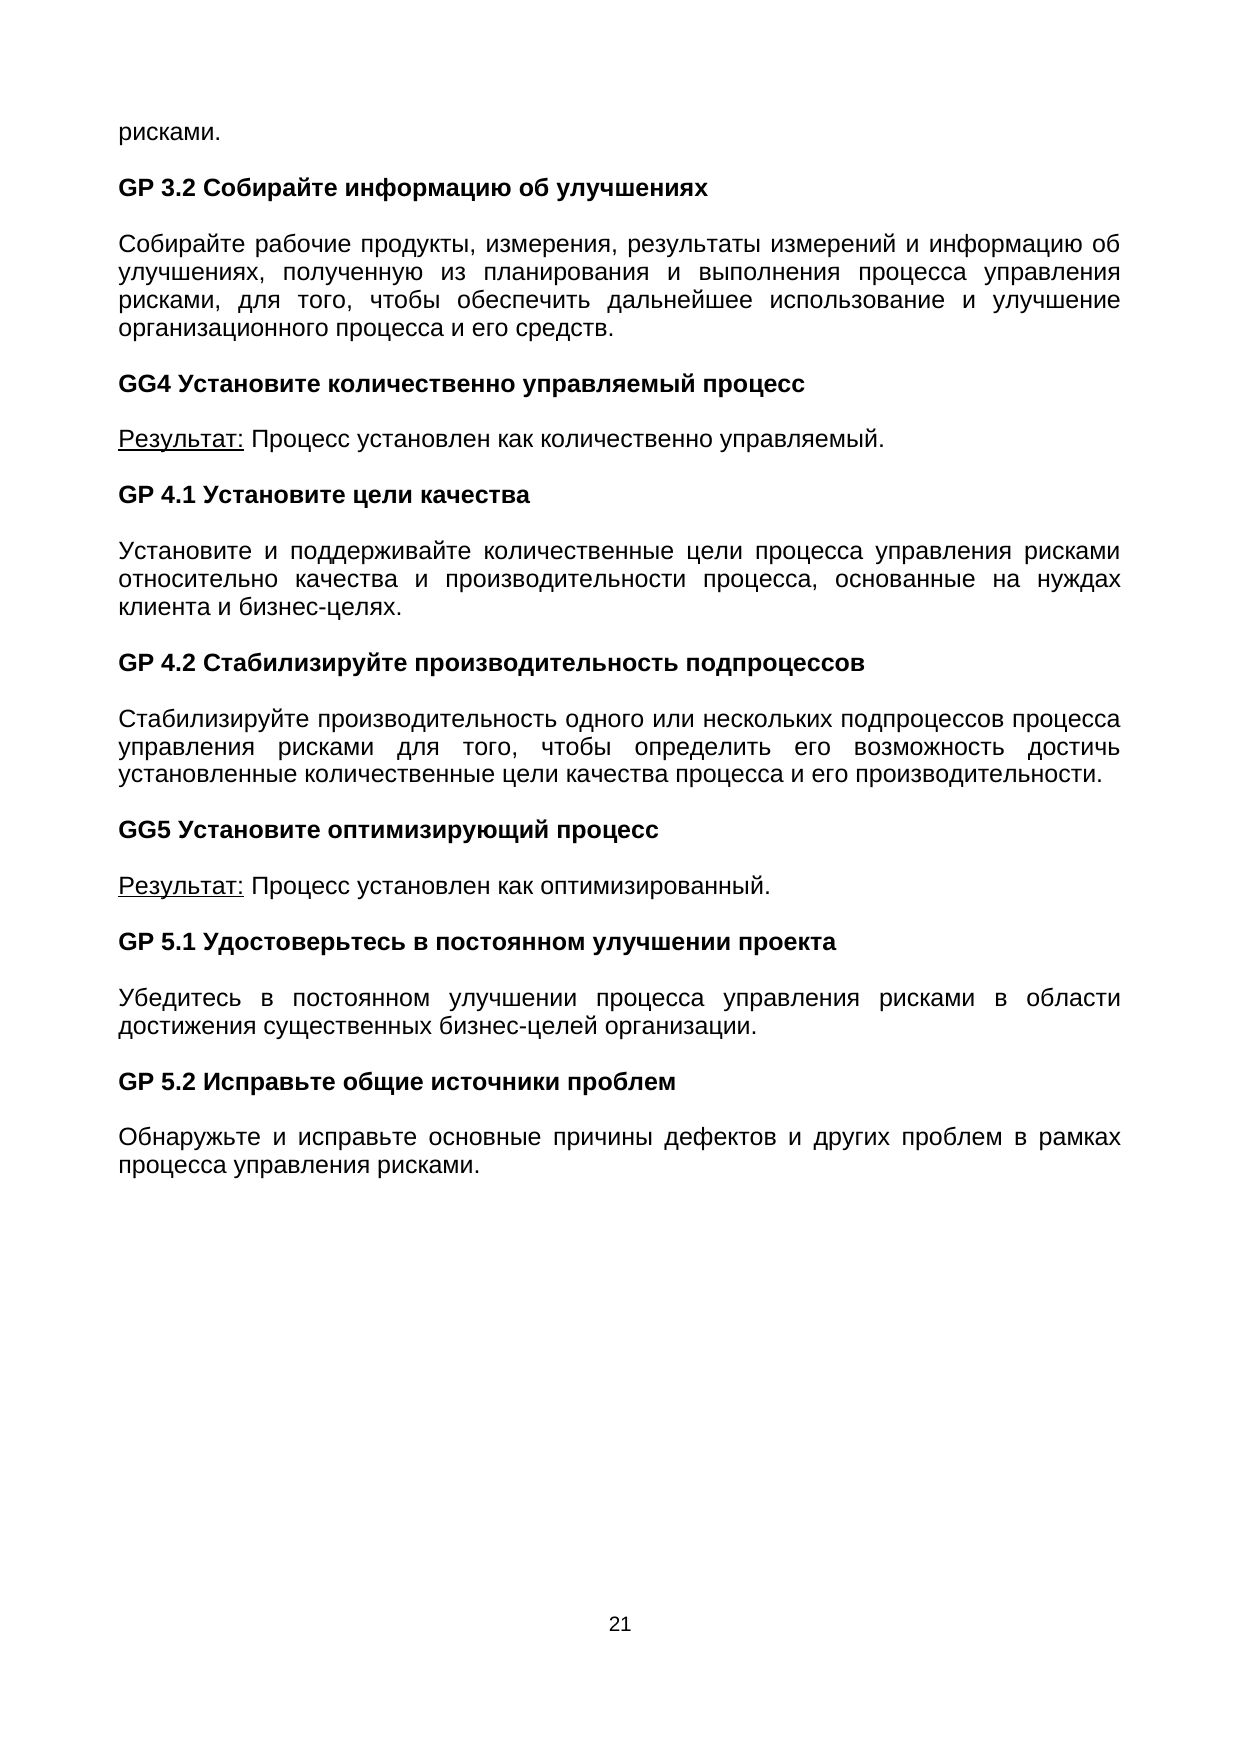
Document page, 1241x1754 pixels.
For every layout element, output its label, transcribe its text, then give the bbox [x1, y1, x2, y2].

text GG5 Установите оптимизирующий процесс [118, 816, 1122, 844]
text Результат: Процесс установлен как оптимизированный. [118, 872, 1122, 900]
text рисками. [118, 118, 1122, 146]
text Установите и поддерживайте количественные цели процесса управления рисками относительно качества и производительности процесса, основанные на нуждах клиента и бизнес-целях. [118, 537, 1122, 621]
text Результат: Процесс установлен как количественно управляемый. [118, 425, 1122, 453]
text GG4 Установите количественно управляемый процесс [118, 369, 1122, 397]
text GP 4.2 Стабилизируйте производительность подпроцессов [118, 648, 1122, 676]
text Стабилизируйте производительность одного или нескольких подпроцессов процесса управления рисками для того, чтобы определить его возможность достичь установленные количественные цели качества процесса и его производительности. [118, 704, 1122, 788]
text Собирайте рабочие продукты, измерения, результаты измерений и информацию об улучшениях, полученную из планирования и выполнения процесса управления рисками, для того, чтобы обеспечить дальнейшее использование и улучшение организационного процесса и его средств. [118, 230, 1122, 341]
text GP 4.1 Установите цели качества [118, 481, 1122, 509]
text Убедитесь в постоянном улучшении процесса управления рисками в области достижения существенных бизнес-целей организации. [118, 983, 1122, 1039]
text Обнаружьте и исправьте основные причины дефектов и других проблем в рамках процесса управления рисками. [118, 1123, 1122, 1179]
text GP 3.2 Собирайте информацию об улучшениях [118, 174, 1122, 202]
text GP 5.2 Исправьте общие источники проблем [118, 1067, 1122, 1095]
text GP 5.1 Удостоверьтесь в постоянном улучшении проекта [118, 928, 1122, 956]
